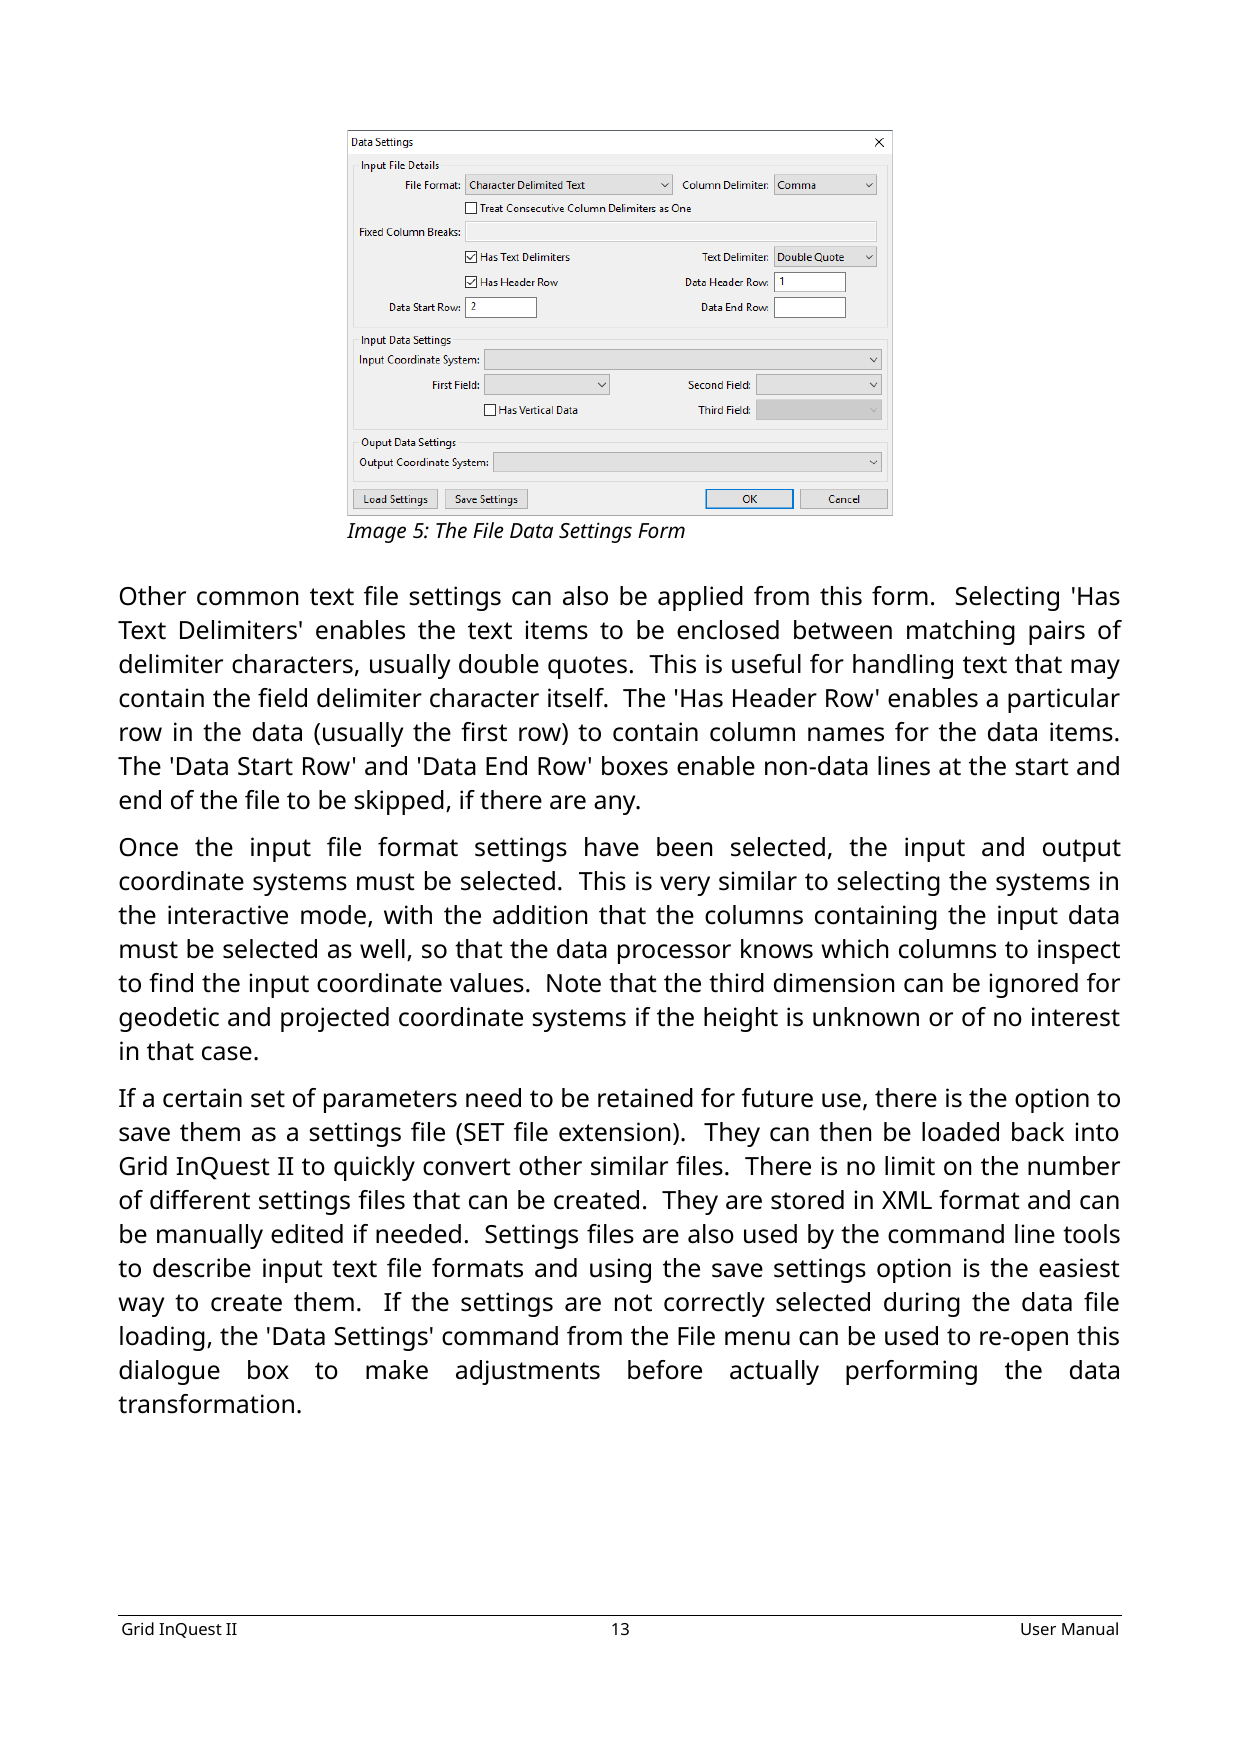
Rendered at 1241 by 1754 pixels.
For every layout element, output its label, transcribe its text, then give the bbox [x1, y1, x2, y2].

text Once the input file format settings have been selected, the input and output coordinate systems must be selected. This is very similar to selecting the systems in the interactive mode, with the addition that the columns containing the input data must be selected as well, so that the data processor knows which columns to inspect to find the input coordinate values. Note that the third dimension can be ignored for geodetic and projected coordinate systems if the height is unknown or of no interest in that case. [118, 829, 1122, 1068]
picture [347, 130, 893, 516]
text Other common text file settings can also be applied from this form. Selecting 'Has Text Delimiters' enables the text items to be enclosed between matching pairs of delimiter characters, usually double quotes. This is useful for handling text that may contain the field delimiter character itself. The 'Has Header Row' enables a particular row in the data (usually the first row) to contain column names for the data items. The 'Data Start Row' and 'Data End Row' boxes enable non-data lines at the start and end of the file to be skipped, if there are any. [118, 578, 1122, 817]
text Image 5: The File Data Settings Form [347, 516, 893, 544]
text If a certain set of parameters need to be retained for future use, there is the option to save them as a settings file (SET file extension). They can then be loaded back into Grid InQuest II to quickly convert other similar files. There is no limit on the number of different settings files that can be created. They are stored in XML format and can be manually edited if needed. Settings files are also used by the command line tools to describe input text file formats and using the save settings option is the easiest way to create them. If the settings are not correctly selected during the data file loading, the 'Data Settings' command from the File menu can be used to re-open this dialogue box to make adjustments before actually performing the data transformation. [118, 1080, 1122, 1421]
